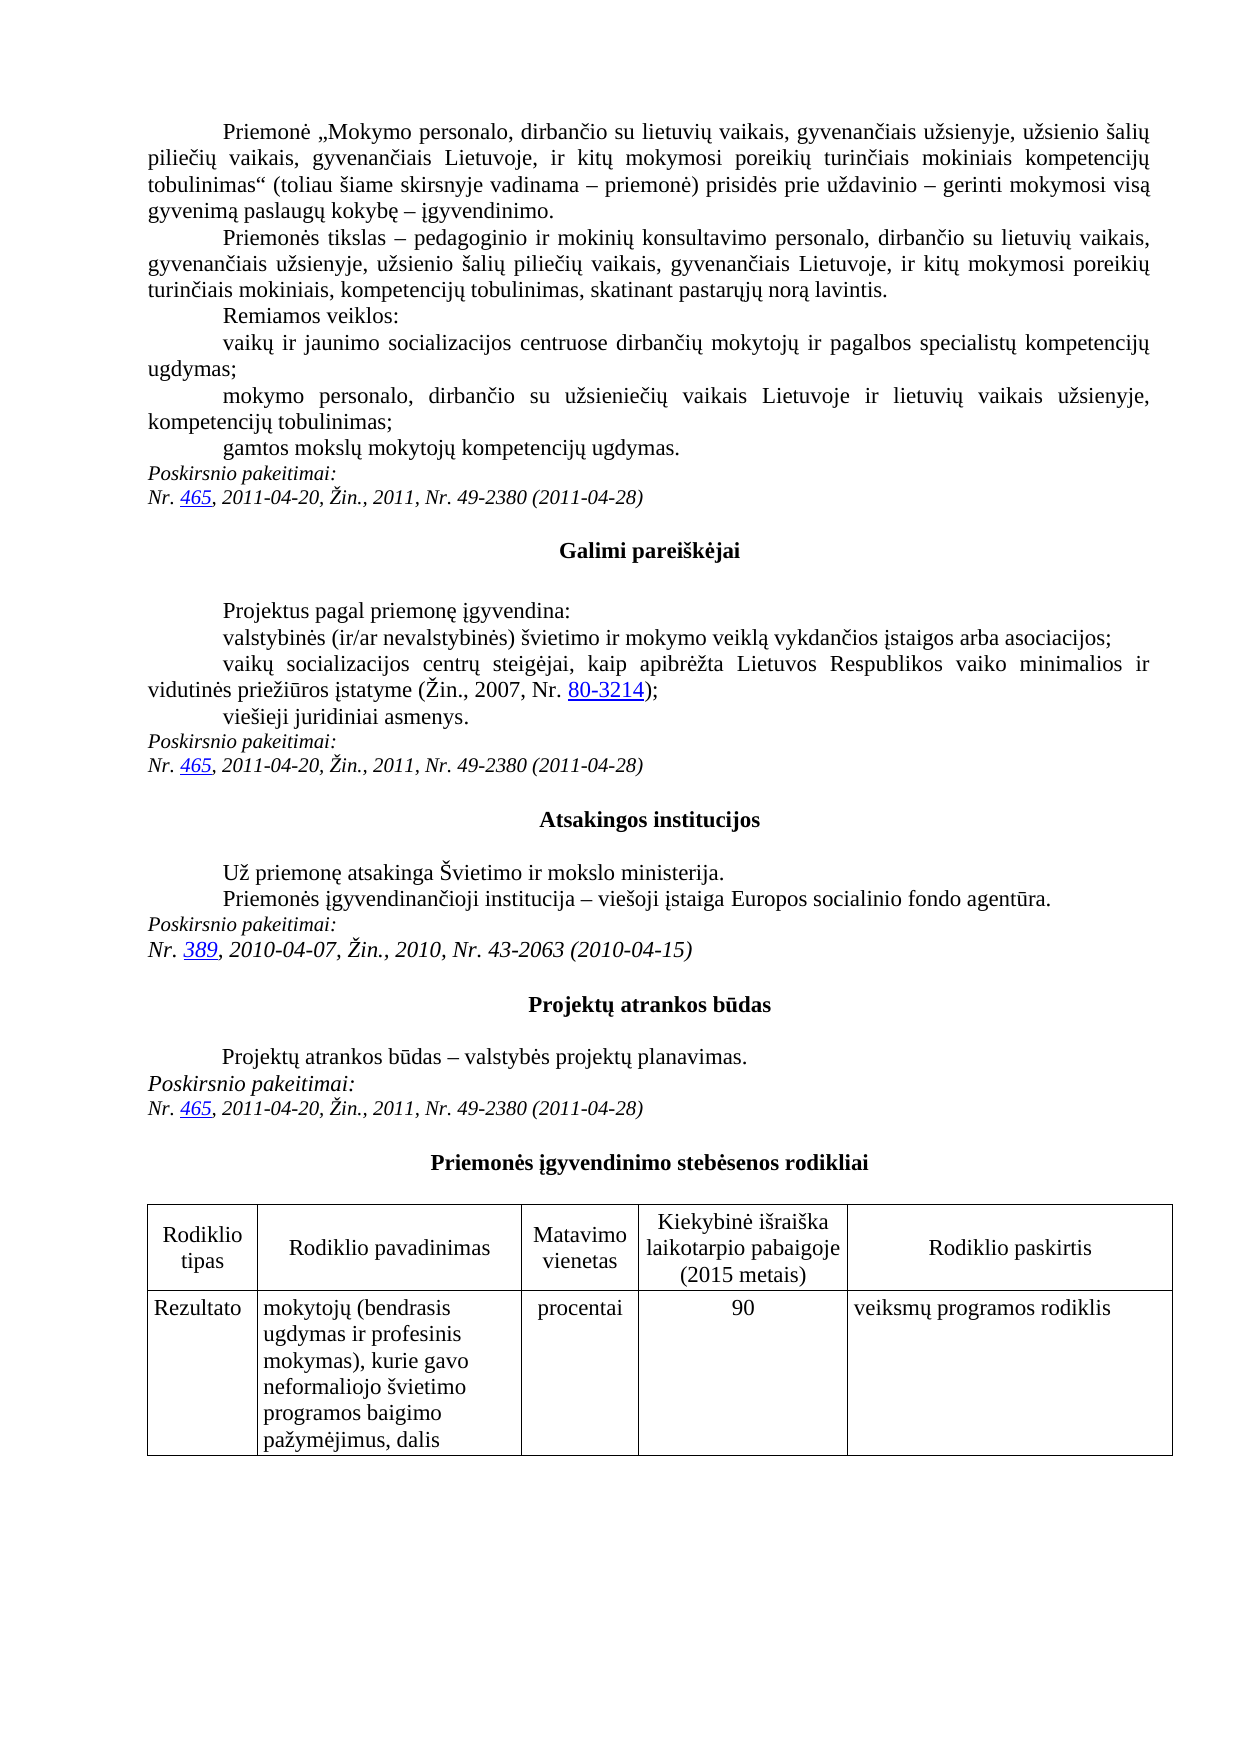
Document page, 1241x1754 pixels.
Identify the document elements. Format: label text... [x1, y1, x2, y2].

text vaikų ir jaunimo socializacijos centruose dirbančių mokytojų ir pagalbos specialistų kompetencijų ugdymas; [148, 329, 1152, 382]
text Poskirsnio pakeitimai: [148, 729, 1152, 753]
text Atsakingos institucijos [148, 806, 1152, 832]
text Projektų atrankos būdas – valstybės projektų planavimas. [148, 1043, 1152, 1070]
text gamtos mokslų mokytojų kompetencijų ugdymas. [148, 434, 1152, 461]
table_header Matavimo vienetas [522, 1205, 638, 1290]
text Poskirsnio pakeitimai: [148, 461, 1152, 485]
text Nr. 465, 2011-04-20, Žin., 2011, Nr. 49-2380 (2011-04-28) [148, 1096, 1152, 1120]
text valstybinės (ir/ar nevalstybinės) švietimo ir mokymo veiklą vykdančios įstaigos arba asociacijos; [148, 624, 1152, 650]
text Poskirsnio pakeitimai: [148, 912, 1152, 936]
table_cell mokytojų (bendrasis ugdymas ir profesinis mokymas), kurie gavo neformaliojo švietimo programos baigimo pažymėjimus, dalis [258, 1291, 521, 1455]
text Už priemonę atsakinga Švietimo ir mokslo ministerija. [148, 859, 1152, 885]
text Poskirsnio pakeitimai: [148, 1070, 1152, 1096]
table_cell Rezultato [148, 1291, 257, 1455]
text Nr. 465, 2011-04-20, Žin., 2011, Nr. 49-2380 (2011-04-28) [148, 753, 1152, 777]
text vaikų socializacijos centrų steigėjai, kaip apibrėžta Lietuvos Respublikos vaiko minimalios ir vidutinės priežiūros įstatyme (Žin., 2007, Nr. 80-3214); [148, 650, 1152, 703]
table_cell veiksmų programos rodiklis [848, 1291, 1172, 1455]
text Priemonė „Mokymo personalo, dirbančio su lietuvių vaikais, gyvenančiais užsienyje, užsienio šalių piliečių vaikais, gyvenančiais Lietuvoje, ir kitų mokymosi poreikių turinčiais mokiniais kompetencijų tobulinimas“ (toliau šiame skirsnyje vadinama – priemonė) prisidės prie uždavinio – gerinti mokymosi visą gyvenimą paslaugų kokybę – įgyvendinimo. [148, 118, 1152, 223]
text Nr. 465, 2011-04-20, Žin., 2011, Nr. 49-2380 (2011-04-28) [148, 485, 1152, 509]
text Priemonės tikslas – pedagoginio ir mokinių konsultavimo personalo, dirbančio su lietuvių vaikais, gyvenančiais užsienyje, užsienio šalių piliečių vaikais, gyvenančiais Lietuvoje, ir kitų mokymosi poreikių turinčiais mokiniais, kompetencijų tobulinimas, skatinant pastarųjų norą lavintis. [148, 223, 1152, 303]
text Priemonės įgyvendinančioji institucija – viešoji įstaiga Europos socialinio fondo agentūra. [148, 885, 1152, 912]
table_header Rodiklio paskirtis [848, 1205, 1172, 1290]
text Projektus pagal priemonę įgyvendina: [148, 597, 1152, 624]
table_header Rodiklio pavadinimas [258, 1205, 521, 1290]
text Priemonės įgyvendinimo stebėsenos rodikliai [148, 1149, 1152, 1175]
text Nr. 389, 2010-04-07, Žin., 2010, Nr. 43-2063 (2010-04-15) [148, 936, 1152, 962]
table_cell 90 [639, 1291, 847, 1455]
table_header Kiekybinė išraiška laikotarpio pabaigoje (2015 metais) [639, 1205, 847, 1290]
text mokymo personalo, dirbančio su užsieniečių vaikais Lietuvoje ir lietuvių vaikais užsienyje, kompetencijų tobulinimas; [148, 382, 1152, 434]
text viešieji juridiniai asmenys. [148, 703, 1152, 729]
text Galimi pareiškėjai [148, 538, 1152, 564]
text Remiamos veiklos: [148, 303, 1152, 329]
text Projektų atrankos būdas [148, 991, 1152, 1017]
table_header Rodiklio tipas [148, 1205, 257, 1290]
table_cell procentai [522, 1291, 638, 1455]
